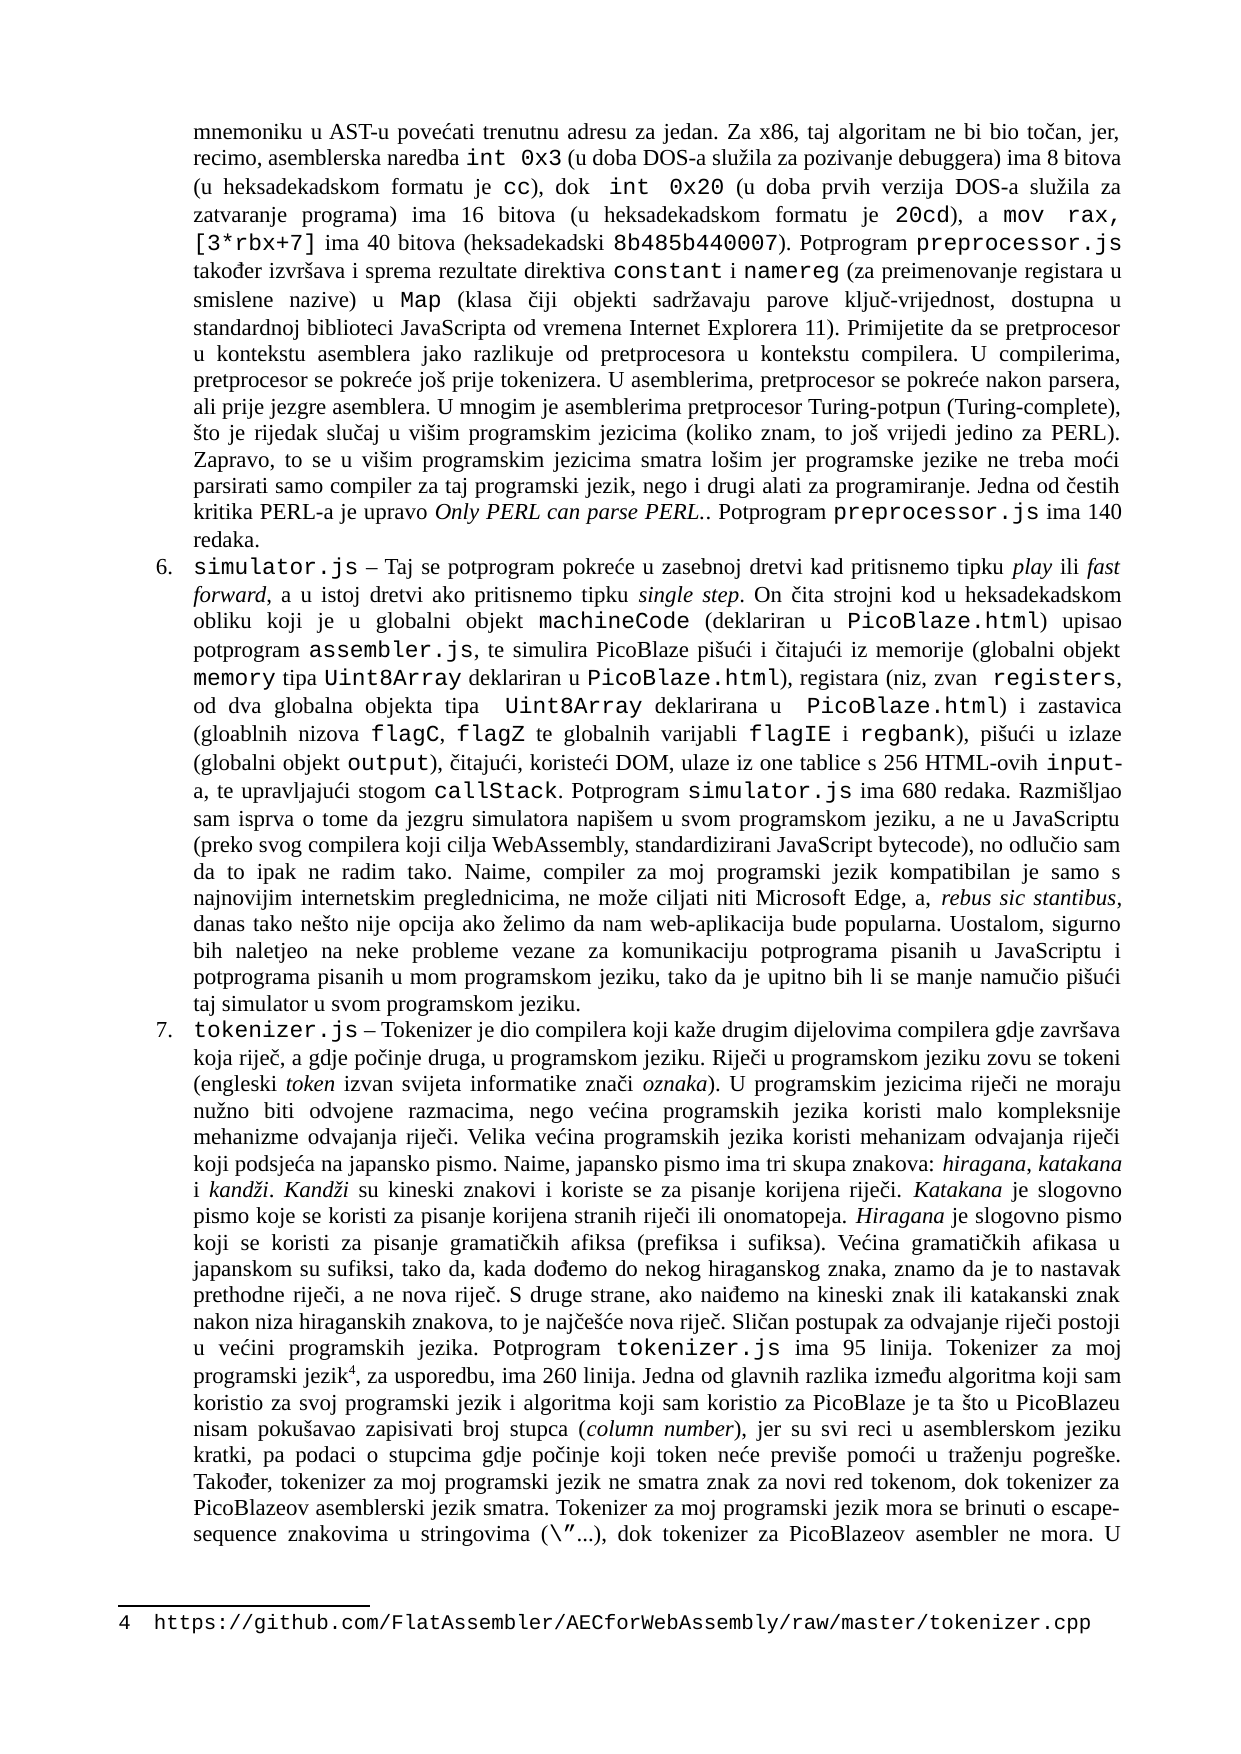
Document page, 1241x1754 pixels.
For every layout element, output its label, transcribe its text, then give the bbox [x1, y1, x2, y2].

list simulator.js – Taj se potprogram pokreće u zasebnoj dretvi kad pritisnemo tipku play ili fast forward, a u istoj dretvi ako pritisnemo tipku single step. On čita strojni kod u heksadekadskom obliku koji je u globalni objekt machineCode (deklariran u PicoBlaze.html) upisao potprogram assembler.js, te simulira PicoBlaze pišući i čitajući iz memorije (globalni objekt memory tipa Uint8Array deklariran u PicoBlaze.html), registara (niz, zvan registers, od dva globalna objekta tipa Uint8Array deklarirana u PicoBlaze.html) i zastavica (gloablnih nizova flagC, flagZ te globalnih varijabli flagIE i regbank), pišući u izlaze (globalni objekt output), čitajući, koristeći DOM, ulaze iz one tablice s 256 HTML-ovih input-a, te upravljajući stogom callStack. Potprogram simulator.js ima 680 redaka. Razmišljao sam isprva o tome da jezgru simulatora napišem u svom programskom jeziku, a ne u JavaScriptu (preko svog compilera koji cilja WebAssembly, standardizirani JavaScript bytecode), no odlučio sam da to ipak ne radim tako. Naime, compiler za moj programski jezik kompatibilan je samo s najnovijim internetskim preglednicima, ne može ciljati niti Microsoft Edge, a, rebus sic stantibus, danas tako nešto nije opcija ako želimo da nam web-aplikacija bude popularna. Uostalom, sigurno bih naletjeo na neke probleme vezane za komunikaciju potprograma pisanih u JavaScriptu i potprograma pisanih u mom programskom jeziku, tako da je upitno bih li se manje namučio pišući taj simulator u svom programskom jeziku. [156, 553, 1122, 1016]
list mnemoniku u AST-u povećati trenutnu adresu za jedan. Za x86, taj algoritam ne bi bio točan, jer, recimo, asemblerska naredba int 0x3 (u doba DOS-a služila za pozivanje debuggera) ima 8 bitova (u heksadekadskom formatu je cc), dok int 0x20 (u doba prvih verzija DOS-a služila za zatvaranje programa) ima 16 bitova (u heksadekadskom formatu je 20cd), a mov rax,[3*rbx+7] ima 40 bitova (heksadekadski 8b485b440007). Potprogram preprocessor.js također izvršava i sprema rezultate direktiva constant i namereg (za preimenovanje registara u smislene nazive) u Map (klasa čiji objekti sadržavaju parove ključ-vrijednost, dostupna u standardnoj biblioteci JavaScripta od vremena Internet Explorera 11). Primijetite da se pretprocesor u kontekstu asemblera jako razlikuje od pretprocesora u kontekstu compilera. U compilerima, pretprocesor se pokreće još prije tokenizera. U asemblerima, pretprocesor se pokreće nakon parsera, ali prije jezgre asemblera. U mnogim je asemblerima pretprocesor Turing-potpun (Turing-complete), što je rijedak slučaj u višim programskim jezicima (koliko znam, to još vrijedi jedino za PERL). Zapravo, to se u višim programskim jezicima smatra lošim jer programske jezike ne treba moći parsirati samo compiler za taj programski jezik, nego i drugi alati za programiranje. Jedna od čestih kritika PERL-a je upravo Only PERL can parse PERL.. Potprogram preprocessor.js ima 140 redaka. [156, 118, 1122, 553]
list https://github.com/FlatAssembler/AECforWebAssembly/raw/master/tokenizer.cpp [118, 1612, 1122, 1636]
list tokenizer.js – Tokenizer je dio compilera koji kaže drugim dijelovima compilera gdje završava koja riječ, a gdje počinje druga, u programskom jeziku. Riječi u programskom jeziku zovu se tokeni (engleski token izvan svijeta informatike znači oznaka). U programskim jezicima riječi ne moraju nužno biti odvojene razmacima, nego većina programskih jezika koristi malo kompleksnije mehanizme odvajanja riječi. Velika većina programskih jezika koristi mehanizam odvajanja riječi koji podsjeća na japansko pismo. Naime, japansko pismo ima tri skupa znakova: hiragana, katakana i kandži. Kandži su kineski znakovi i koriste se za pisanje korijena riječi. Katakana je slogovno pismo koje se koristi za pisanje korijena stranih riječi ili onomatopeja. Hiragana je slogovno pismo koji se koristi za pisanje gramatičkih afiksa (prefiksa i sufiksa). Većina gramatičkih afikasa u japanskom su sufiksi, tako da, kada dođemo do nekog hiraganskog znaka, znamo da je to nastavak prethodne riječi, a ne nova riječ. S druge strane, ako naiđemo na kineski znak ili katakanski znak nakon niza hiraganskih znakova, to je najčešće nova riječ. Sličan postupak za odvajanje riječi postoji u većini programskih jezika. Potprogram tokenizer.js ima 95 linija. Tokenizer za moj programski jezik, za usporedbu, ima 260 linija. Jedna od glavnih razlika između algoritma koji sam koristio za svoj programski jezik i algoritma koji sam koristio za PicoBlaze je ta što u PicoBlazeu nisam pokušavao zapisivati broj stupca (column number), jer su svi reci u asemblerskom jeziku kratki, pa podaci o stupcima gdje počinje koji token neće previše pomoći u traženju pogreške. Također, tokenizer za moj programski jezik ne smatra znak za novi red tokenom, dok tokenizer za PicoBlazeov asemblerski jezik smatra. Tokenizer za moj programski jezik mora se brinuti o escape-sequence znakovima u stringovima (\”...), dok tokenizer za PicoBlazeov asembler ne mora. U [156, 1016, 1122, 1549]
